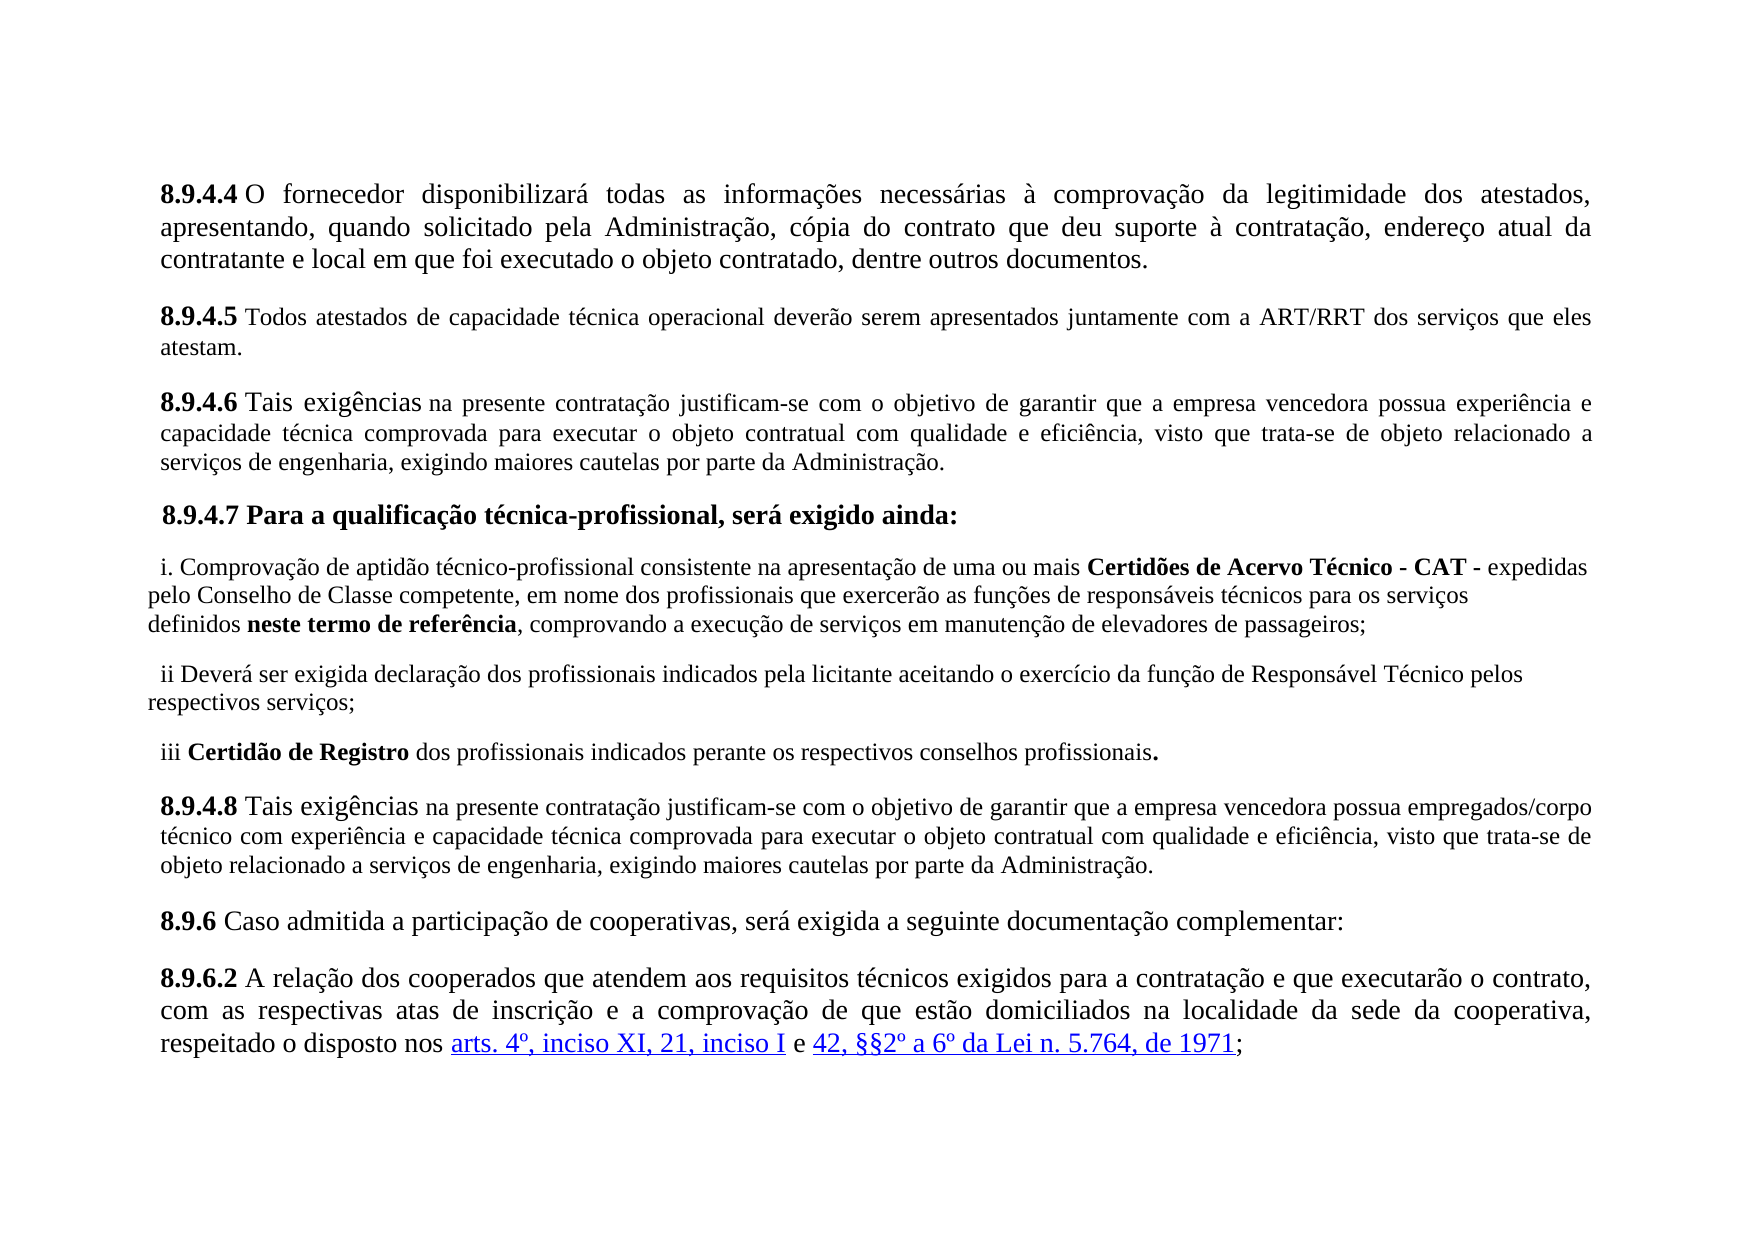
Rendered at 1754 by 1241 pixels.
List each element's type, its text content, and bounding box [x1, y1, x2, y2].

text ii Deverá ser exigida declaração dos profissionais indicados pela licitante aceitando o exercício da função de Responsável Técnico pelos respectivos serviços; [148, 659, 1606, 716]
text 8.9.4.7 Para a qualificação técnica-profissional, será exigido ainda: [148, 498, 1606, 531]
text 8.9.6 Caso admitida a participação de cooperativas, será exigida a seguinte documentação complementar: [160, 903, 1594, 936]
text 8.9.4.5 Todos atestados de capacidade técnica operacional deverão serem apresentados juntamente com a ART/RRT dos serviços que eles atestam. [160, 299, 1594, 361]
text 8.9.4.6 Tais exigências na presente contratação justificam-se com o objetivo de garantir que a empresa vencedora possua experiência e capacidade técnica comprovada para executar o objeto contratual com qualidade e eficiência, visto que trata-se de objeto relacionado a serviços de engenharia, exigindo maiores cautelas por parte da Administração. [160, 386, 1594, 475]
text 8.9.4.4 O fornecedor disponibilizará todas as informações necessárias à comprovação da legitimidade dos atestados, apresentando, quando solicitado pela Administração, cópia do contrato que deu suporte à contratação, endereço atual da contratante e local em que foi executado o objeto contratado, dentre outros documentos. [160, 177, 1594, 274]
text 8.9.6.2 A relação dos cooperados que atendem aos requisitos técnicos exigidos para a contratação e que executarão o contrato, com as respectivas atas de inscrição e a comprovação de que estão domiciliados na localidade da sede da cooperativa, respeitado o disposto nos arts. 4º, inciso XI, 21, inciso I e 42, §§2º a 6º da Lei n. 5.764, de 1971; [160, 961, 1594, 1058]
text 8.9.4.8 Tais exigências na presente contratação justificam-se com o objetivo de garantir que a empresa vencedora possua empregados/corpo técnico com experiência e capacidade técnica comprovada para executar o objeto contratual com qualidade e eficiência, visto que trata-se de objeto relacionado a serviços de engenharia, exigindo maiores cautelas por parte da Administração. [160, 789, 1594, 878]
text iii Certidão de Registro dos profissionais indicados perante os respectivos conselhos profissionais. [148, 737, 1606, 766]
text i. ​Comprovação de aptidão técnico-profissional consistente na apresentação de uma ou mais Certidões de Acervo Técnico - CAT - expedidas pelo Conselho de Classe competente, em nome dos profissionais que exercerão as funções de responsáveis técnicos para os serviços definidos neste termo de referência, comprovando a execução de serviços em manutenção de elevadores de passageiros; [148, 552, 1606, 638]
